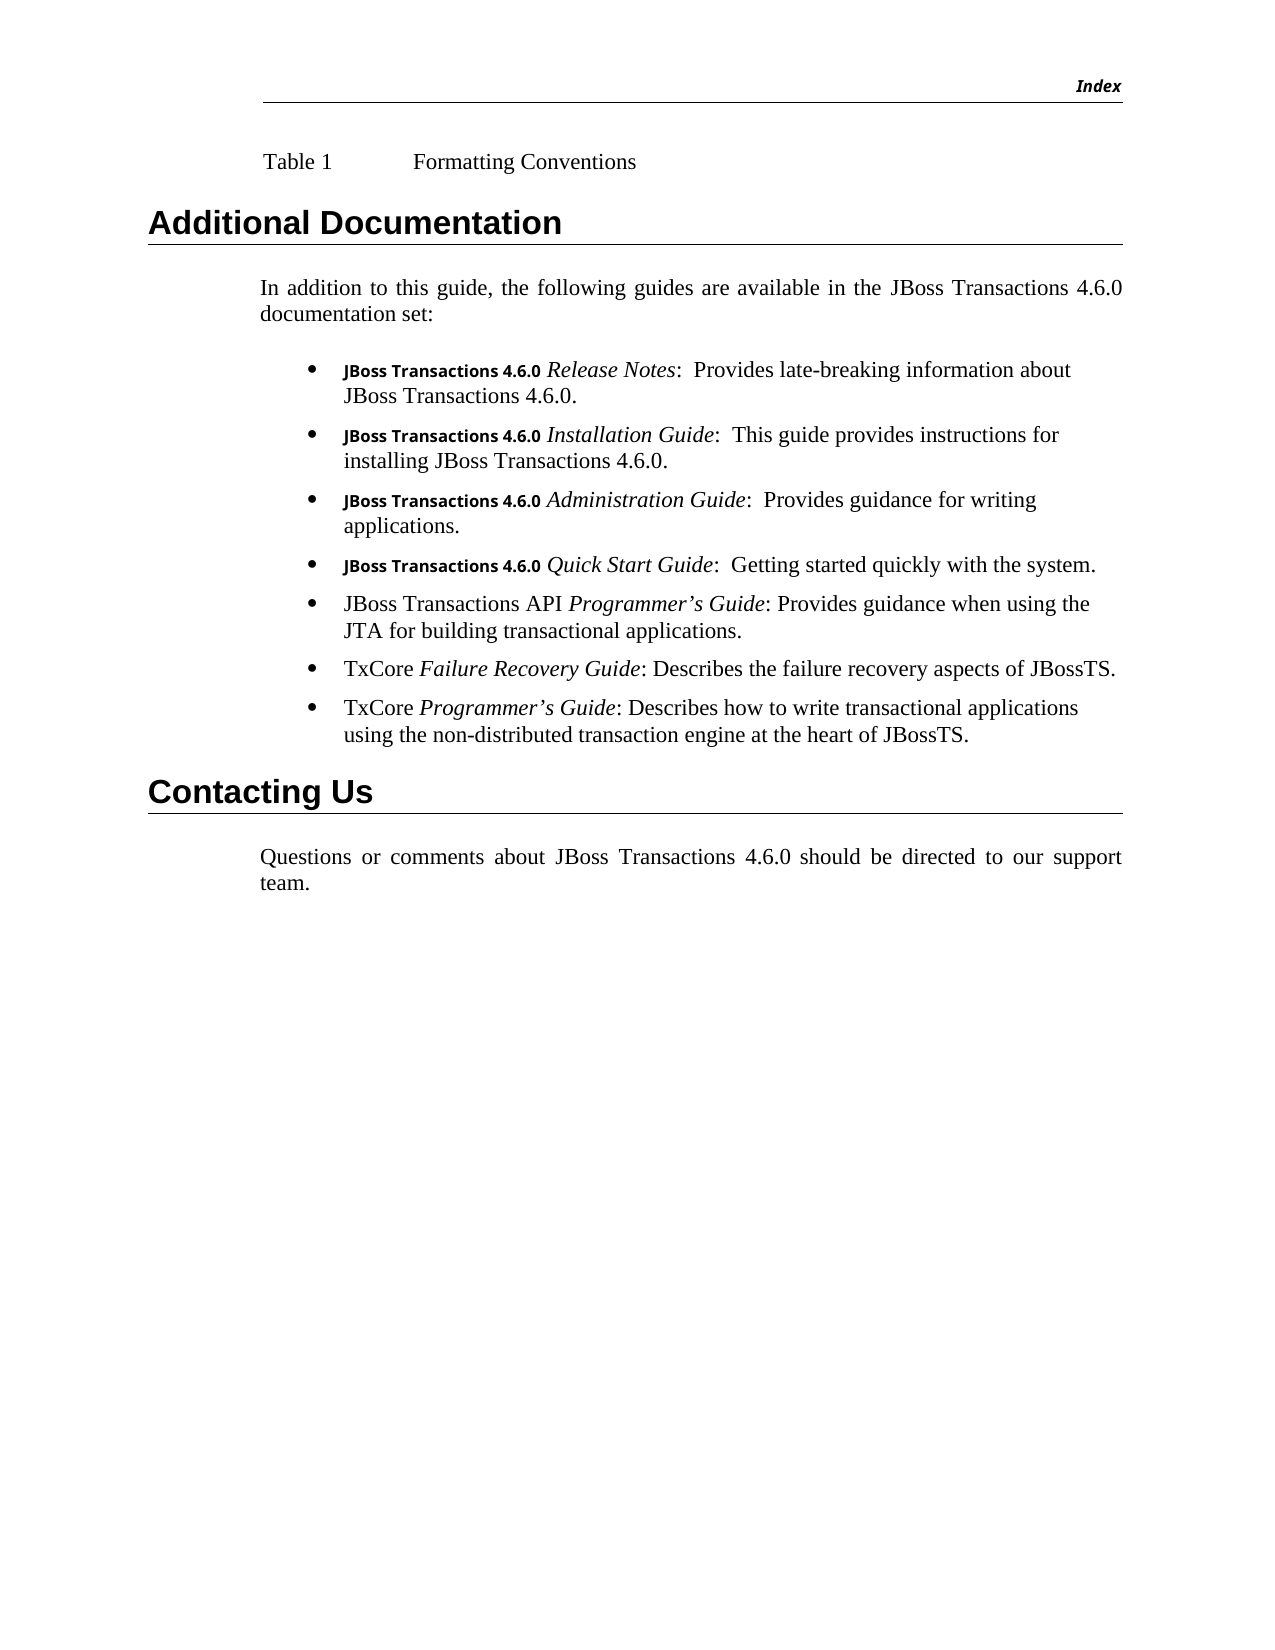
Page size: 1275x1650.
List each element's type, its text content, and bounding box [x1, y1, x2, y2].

subtitle Additional Documentation [148, 203, 1123, 244]
list JBoss Transactions API Programmer’s Guide: Provides guidance when using the JTA for building transactional applications. [308, 590, 1123, 643]
list JBoss Transactions 4.6.0 Installation Guide: This guide provides instructions for installing JBoss Transactions 4.6.0. [308, 421, 1123, 474]
text Table 1 Formatting Conventions [263, 148, 1123, 174]
subtitle Contacting Us [148, 772, 1123, 813]
list TxCore Programmer’s Guide: Describes how to write transactional applications using the non-distributed transaction engine at the heart of JBossTS. [308, 694, 1123, 747]
list JBoss Transactions 4.6.0 Release Notes: Provides late-breaking information about JBoss Transactions 4.6.0. [308, 356, 1123, 408]
text In addition to this guide, the following guides are available in the JBoss Transactions 4.6.0 documentation set: [260, 274, 1123, 327]
text Questions or comments about JBoss Transactions 4.6.0 should be directed to our support team. [260, 843, 1123, 896]
list JBoss Transactions 4.6.0 Quick Start Guide: Getting started quickly with the system. [308, 551, 1123, 578]
list JBoss Transactions 4.6.0 Administration Guide: Provides guidance for writing applications. [308, 486, 1123, 539]
list TxCore Failure Recovery Guide: Describes the failure recovery aspects of JBossTS. [308, 656, 1123, 682]
